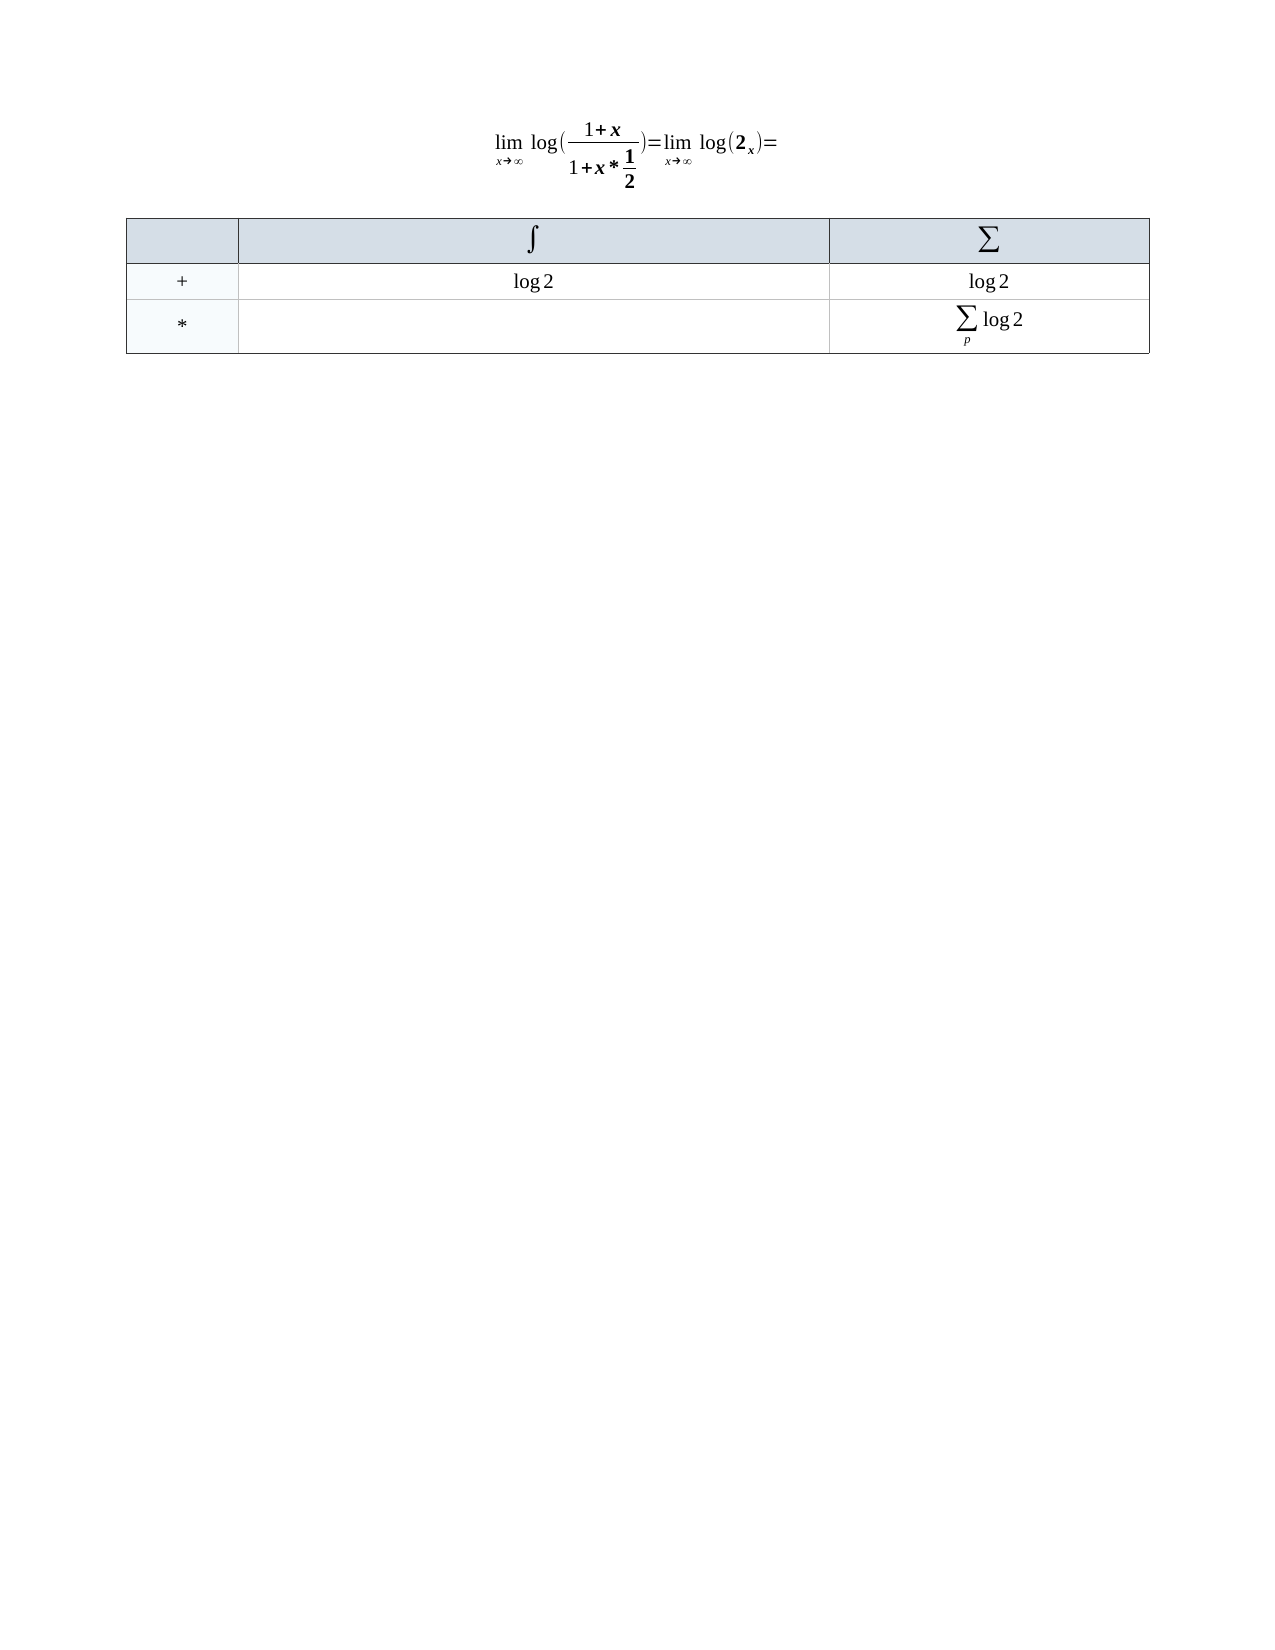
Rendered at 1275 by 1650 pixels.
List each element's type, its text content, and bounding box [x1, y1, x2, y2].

table_cell + [127, 264, 238, 299]
table_header [239, 219, 829, 263]
table_cell [830, 300, 1149, 353]
table_header [830, 219, 1149, 263]
table_cell [239, 264, 829, 299]
table_cell [830, 264, 1149, 299]
table_cell [239, 300, 829, 353]
table_cell * [127, 300, 238, 353]
table_header [127, 219, 238, 263]
